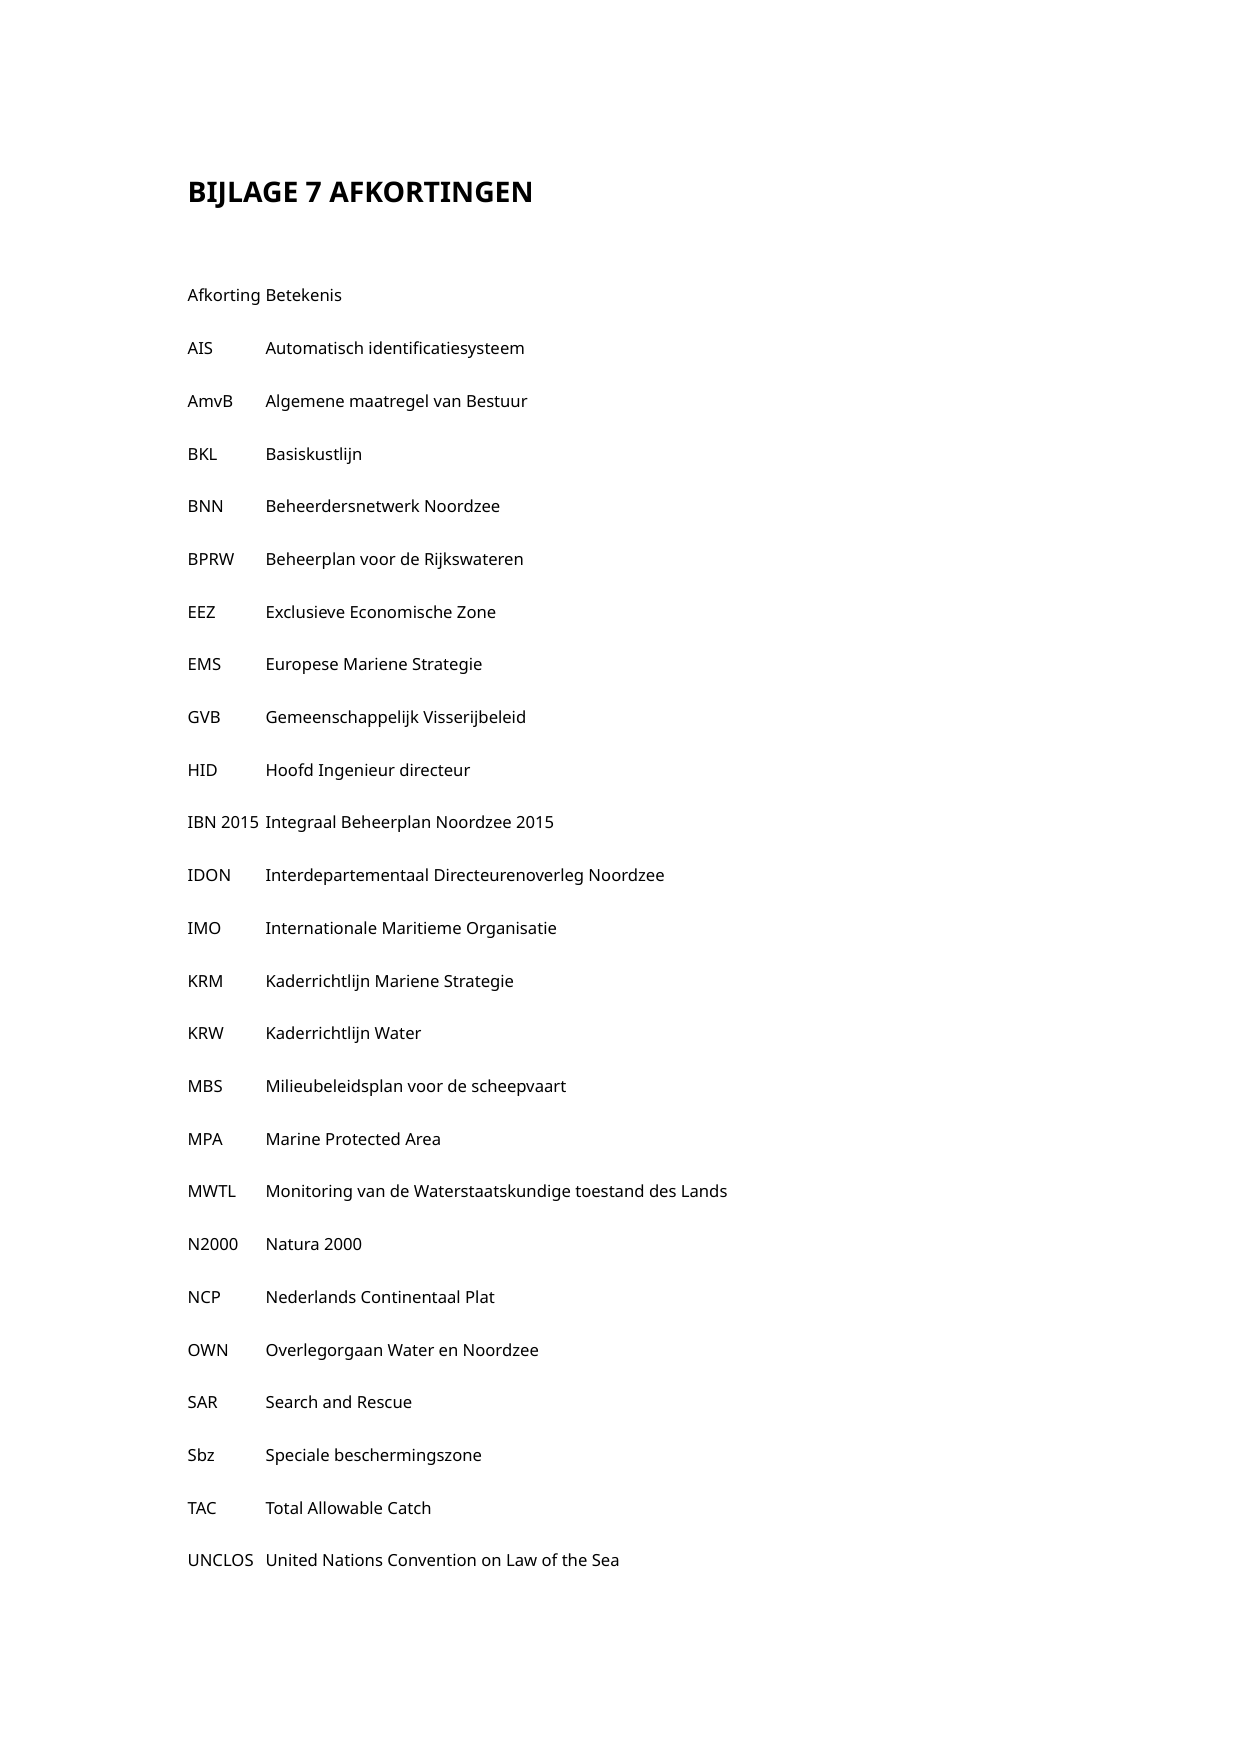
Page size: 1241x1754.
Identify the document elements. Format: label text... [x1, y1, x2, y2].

table_cell IBN 2015 [188, 811, 265, 864]
table_cell OWN [188, 1338, 265, 1391]
table_cell Exclusieve Economische Zone [265, 600, 1053, 653]
table_cell HID [188, 759, 265, 811]
table_cell Kaderrichtlijn Mariene Strategie [265, 969, 1053, 1022]
table_cell NCP [188, 1286, 265, 1338]
table_cell Gemeenschappelijk Visserijbeleid [265, 706, 1053, 758]
table_cell Milieubeleidsplan voor de scheepvaart [265, 1075, 1053, 1127]
table_cell IMO [188, 917, 265, 969]
table_cell Hoofd Ingenieur directeur [265, 759, 1053, 811]
table_cell TAC [188, 1496, 265, 1549]
table_cell MPA [188, 1128, 265, 1180]
table_cell Natura 2000 [265, 1233, 1053, 1286]
table_cell Europese Mariene Strategie [265, 653, 1053, 706]
table_cell AmvB [188, 390, 265, 442]
table_cell Speciale beschermingszone [265, 1444, 1053, 1496]
table_cell N2000 [188, 1233, 265, 1286]
table_cell Sbz [188, 1444, 265, 1496]
table_cell Beheerplan voor de Rijkswateren [265, 548, 1053, 600]
table_cell United Nations Convention on Law of the Sea [265, 1549, 1053, 1602]
table_cell Overlegorgaan Water en Noordzee [265, 1338, 1053, 1391]
table_cell Monitoring van de Waterstaatskundige toestand des Lands [265, 1180, 1053, 1233]
table_cell BNN [188, 495, 265, 548]
table_cell EMS [188, 653, 265, 706]
table_cell Search and Rescue [265, 1391, 1053, 1444]
subtitle BIJLAGE 7 AFKORTINGEN [187, 172, 1053, 211]
table_cell UNCLOS [188, 1549, 265, 1602]
table_cell Algemene maatregel van Bestuur [265, 390, 1053, 442]
table_cell Total Allowable Catch [265, 1496, 1053, 1549]
table_cell BPRW [188, 548, 265, 600]
table_cell Interdepartementaal Directeurenoverleg Noordzee [265, 864, 1053, 917]
table_header Betekenis [265, 284, 1053, 337]
table_cell IDON [188, 864, 265, 917]
table_cell KRM [188, 969, 265, 1022]
table_cell GVB [188, 706, 265, 758]
table_cell Basiskustlijn [265, 442, 1053, 495]
table_cell EEZ [188, 600, 265, 653]
table_cell MWTL [188, 1180, 265, 1233]
table_cell Integraal Beheerplan Noordzee 2015 [265, 811, 1053, 864]
table_cell KRW [188, 1022, 265, 1075]
table_cell Nederlands Continentaal Plat [265, 1286, 1053, 1338]
table_cell AIS [188, 337, 265, 389]
table_cell SAR [188, 1391, 265, 1444]
table_cell Beheerdersnetwerk Noordzee [265, 495, 1053, 548]
table_cell BKL [188, 442, 265, 495]
table_cell Marine Protected Area [265, 1128, 1053, 1180]
table_cell Internationale Maritieme Organisatie [265, 917, 1053, 969]
table_cell MBS [188, 1075, 265, 1127]
table_cell Kaderrichtlijn Water [265, 1022, 1053, 1075]
table_header Afkorting [188, 284, 265, 337]
table_cell Automatisch identificatiesysteem [265, 337, 1053, 389]
